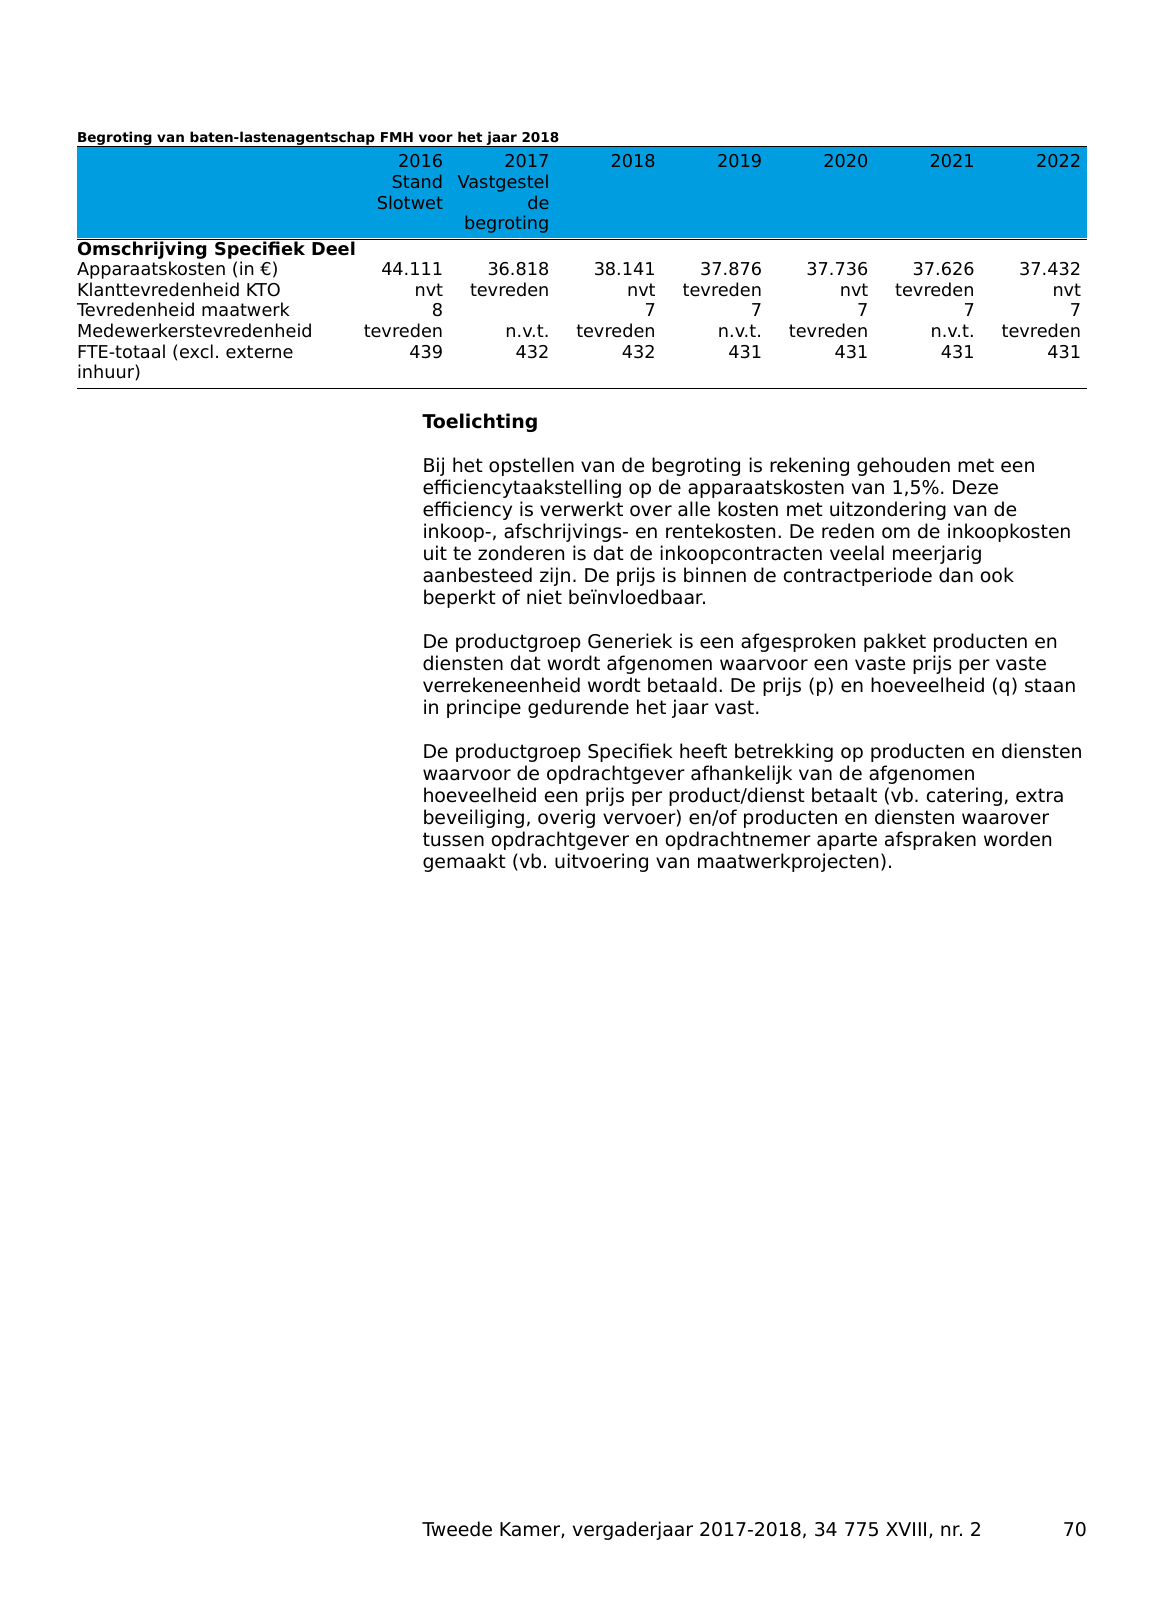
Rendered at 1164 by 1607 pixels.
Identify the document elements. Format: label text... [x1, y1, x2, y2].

table_cell nvt [980, 280, 1087, 300]
table_cell nvt [768, 280, 874, 300]
table_cell 37.432 [980, 259, 1087, 280]
table_cell tevreden [343, 321, 449, 342]
table_cell [449, 300, 555, 321]
table_cell 7 [555, 300, 661, 321]
table_cell tevreden [874, 280, 980, 300]
table_cell 7 [980, 300, 1087, 321]
table_cell 2016 Stand Slotwet [343, 147, 449, 238]
table_cell nvt [343, 280, 449, 300]
table_cell 432 [449, 342, 555, 388]
table_cell 2018 [555, 147, 661, 238]
table_cell 7 [768, 300, 874, 321]
table_cell tevreden [449, 280, 555, 300]
table_cell n.v.t. [449, 321, 555, 342]
table_cell tevreden [980, 321, 1087, 342]
table_cell n.v.t. [874, 321, 980, 342]
table_cell 431 [980, 342, 1087, 388]
text Bij het opstellen van de begroting is rekening gehouden met een efficiencytaakstelling op de apparaatskosten van 1,5%. Deze efficiency is verwerkt over alle kosten met uitzondering van de inkoop-, afschrijvings- en rentekosten. De reden om de inkoopkosten uit te zonderen is dat de inkoopcontracten veelal meerjarig aanbesteed zijn. De prijs is binnen de contractperiode dan ook beperkt of niet beïnvloedbaar. [422, 455, 1087, 609]
table_cell 431 [874, 342, 980, 388]
table_cell 36.818 [449, 259, 555, 280]
table_cell 2020 [768, 147, 874, 238]
table_cell 432 [555, 342, 661, 388]
table_cell 439 [343, 342, 449, 388]
subtitle Toelichting [422, 411, 1087, 433]
table_header Begroting van baten-lastenagentschap FMH voor het jaar 2018 [77, 130, 1087, 146]
table_cell 431 [661, 342, 768, 388]
table_cell tevreden [768, 321, 874, 342]
table_cell 44.111 [343, 259, 449, 280]
table_cell nvt [555, 280, 661, 300]
table_cell Tevredenheid maatwerk [77, 300, 342, 321]
table_cell [77, 147, 342, 238]
table_cell 8 [343, 300, 449, 321]
table_cell 2019 [661, 147, 768, 238]
table_cell 2017 Vastgestelde begroting [449, 147, 555, 238]
table_cell 37.876 [661, 259, 768, 280]
table_cell 7 [874, 300, 980, 321]
table_cell 37.626 [874, 259, 980, 280]
table_cell 2022 [980, 147, 1087, 238]
table_cell 38.141 [555, 259, 661, 280]
table_cell n.v.t. [661, 321, 768, 342]
table_cell 2021 [874, 147, 980, 238]
text De productgroep Specifiek heeft betrekking op producten en diensten waarvoor de opdrachtgever afhankelijk van de afgenomen hoeveelheid een prijs per product/dienst betaalt (vb. catering, extra beveiliging, overig vervoer) en/of producten en diensten waarover tussen opdrachtgever en opdrachtnemer aparte afspraken worden gemaakt (vb. uitvoering van maatwerkprojecten). [422, 741, 1087, 873]
table_cell 431 [768, 342, 874, 388]
table_cell Apparaatskosten (in €) [77, 259, 342, 280]
table_cell Omschrijving Specifiek Deel [77, 240, 1087, 259]
table_cell 37.736 [768, 259, 874, 280]
table_cell tevreden [661, 280, 768, 300]
table_cell FTE-totaal (excl. externe inhuur) [77, 342, 342, 388]
table_cell Medewerkerstevredenheid [77, 321, 342, 342]
table_cell tevreden [555, 321, 661, 342]
text De productgroep Generiek is een afgesproken pakket producten en diensten dat wordt afgenomen waarvoor een vaste prijs per vaste verrekeneenheid wordt betaald. De prijs (p) en hoeveelheid (q) staan in principe gedurende het jaar vast. [422, 631, 1087, 719]
table_cell 7 [661, 300, 768, 321]
table_cell Klanttevredenheid KTO [77, 280, 342, 300]
